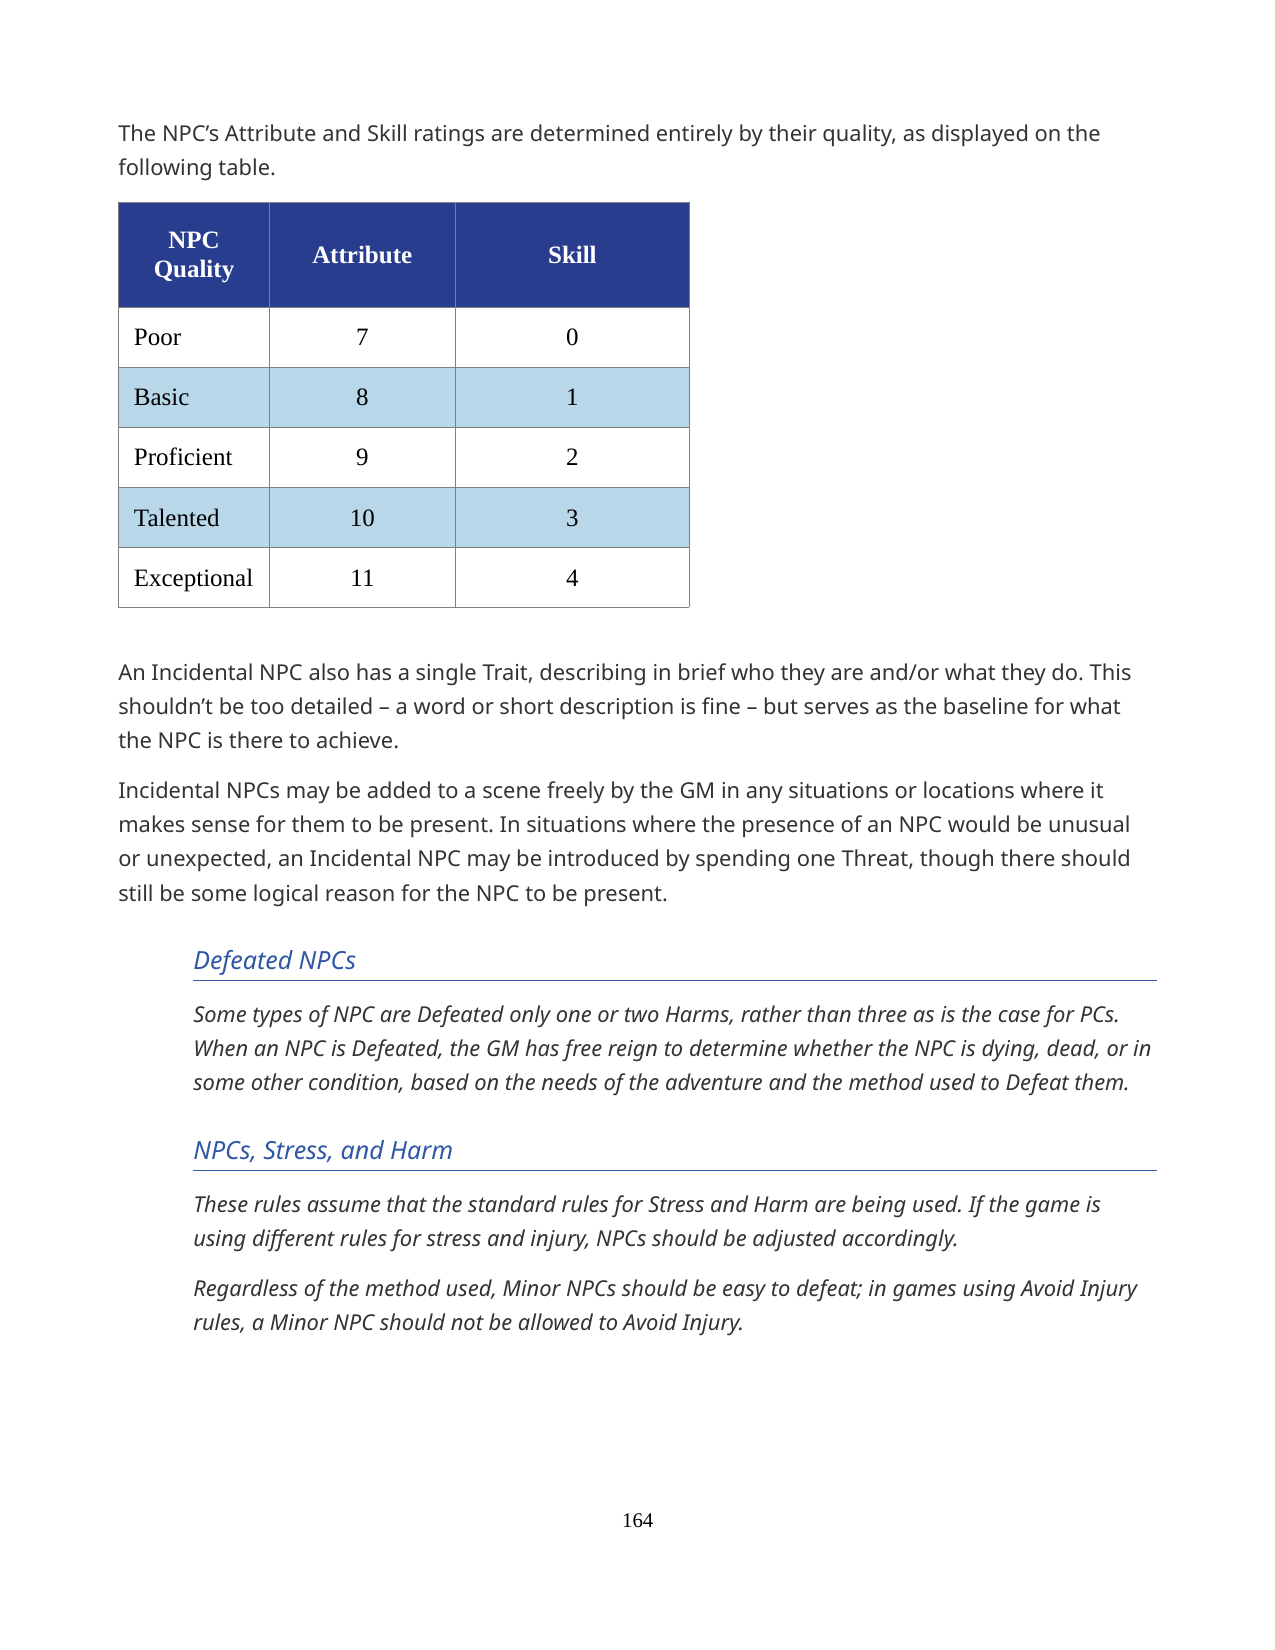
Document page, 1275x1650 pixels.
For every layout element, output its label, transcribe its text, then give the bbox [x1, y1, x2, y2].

table_cell Talented [119, 488, 269, 547]
table_header NPC Quality [119, 203, 269, 307]
table_cell Basic [119, 368, 269, 427]
subtitle NPCs, Stress, and Harm [193, 1133, 1157, 1170]
text These rules assume that the standard rules for Stress and Harm are being used. If the game is using different rules for stress and injury, NPCs should be adjusted accordingly. [193, 1189, 1157, 1253]
table_header Attribute [270, 203, 455, 307]
table_cell 7 [270, 308, 455, 367]
subtitle Defeated NPCs [193, 943, 1157, 980]
table_header Skill [456, 203, 689, 307]
table_cell 9 [270, 428, 455, 487]
table_cell 2 [456, 428, 689, 487]
table_cell 0 [456, 308, 689, 367]
table_cell Proficient [119, 428, 269, 487]
text Some types of NPC are Defeated only one or two Harms, rather than three as is the case for PCs. When an NPC is Defeated, the GM has free reign to determine whether the NPC is dying, dead, or in some other condition, based on the needs of the adventure and the method used to Defeat them. [193, 999, 1157, 1097]
table_cell 3 [456, 488, 689, 547]
table_cell 8 [270, 368, 455, 427]
text Incidental NPCs may be added to a scene freely by the GM in any situations or locations where it makes sense for them to be present. In situations where the presence of an NPC would be unusual or unexpected, an Incidental NPC may be introduced by spending one Threat, though there should still be some logical reason for the NPC to be present. [118, 775, 1157, 907]
text An Incidental NPC also has a single Trait, describing in brief who they are and/or what they do. This shouldn’t be too detailed – a word or short description is fine – but serves as the baseline for what the NPC is there to achieve. [118, 657, 1157, 755]
table_cell Poor [119, 308, 269, 367]
text The NPC’s Attribute and Skill ratings are determined entirely by their quality, as displayed on the following table. [118, 118, 1157, 182]
table_cell Exceptional [119, 548, 269, 607]
table_cell 11 [270, 548, 455, 607]
text Regardless of the method used, Minor NPCs should be easy to defeat; in games using Avoid Injury rules, a Minor NPC should not be allowed to Avoid Injury. [193, 1273, 1157, 1337]
table_cell 10 [270, 488, 455, 547]
table_cell 1 [456, 368, 689, 427]
table_cell 4 [456, 548, 689, 607]
